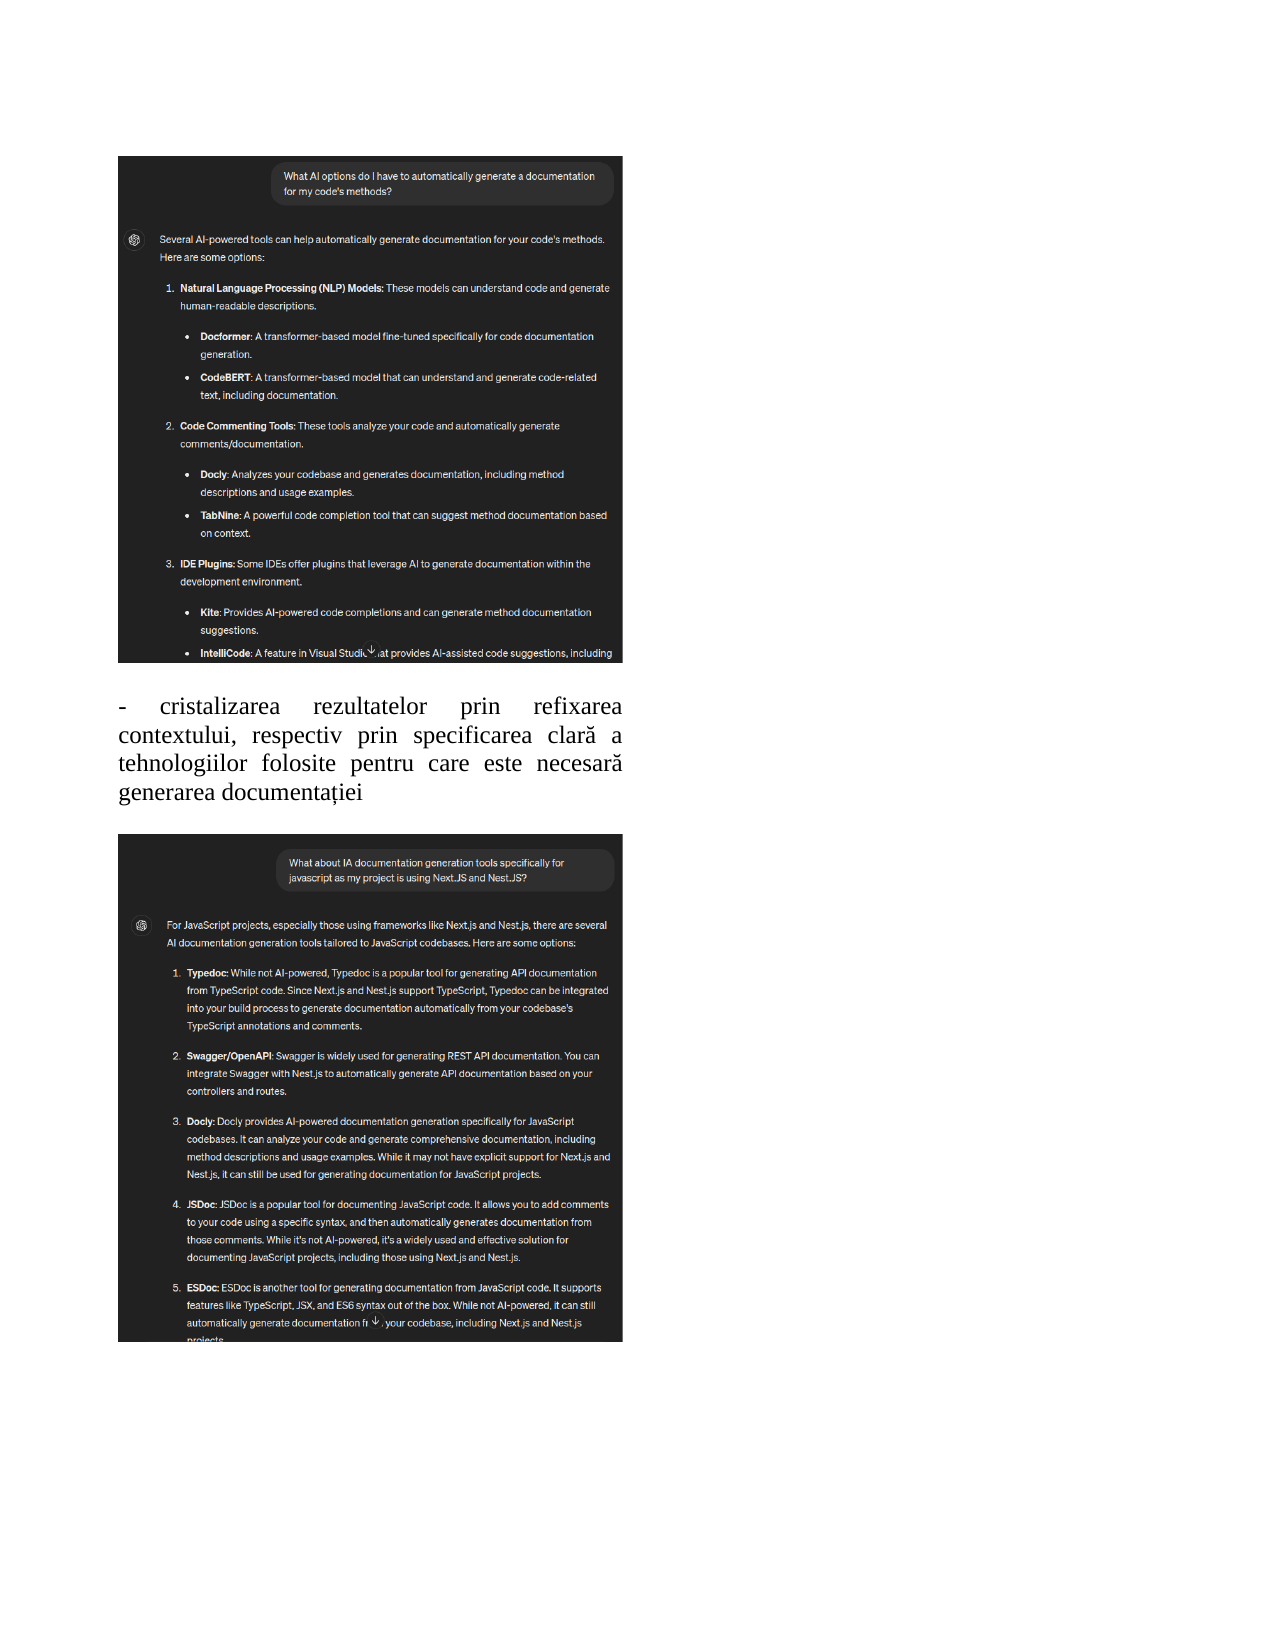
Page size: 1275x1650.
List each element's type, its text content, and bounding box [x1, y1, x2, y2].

picture [118, 156, 623, 663]
text - cristalizarea rezultatelor prin refixarea contextului, respectiv prin specificarea clară a tehnologiilor folosite pentru care este necesară generarea documentației [118, 691, 623, 806]
picture [118, 834, 623, 1342]
